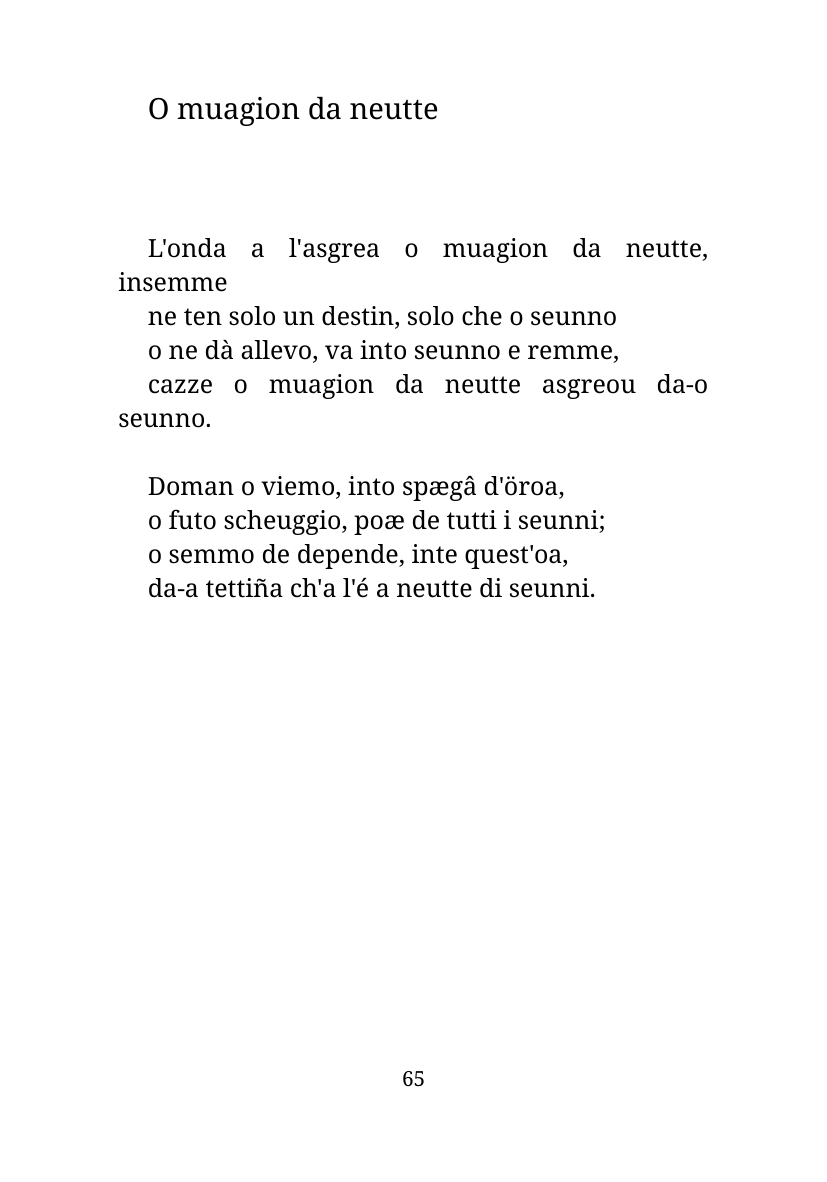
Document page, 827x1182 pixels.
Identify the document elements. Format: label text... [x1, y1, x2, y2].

text O muagion da neutte [118, 88, 709, 128]
text da-a tettiña ch'a l'é a neutte di seunni. [118, 571, 709, 605]
text o semmo de depende, inte quest'oa, [118, 537, 709, 571]
text o futo scheuggio, poæ de tutti i seunni; [118, 503, 709, 537]
text Doman o viemo, into spægâ d'öroa, [118, 469, 709, 503]
text o ne dà allevo, va into seunno e remme, [118, 333, 709, 367]
text L'onda a l'asgrea o muagion da neutte, insemme [118, 230, 709, 298]
text cazze o muagion da neutte asgreou da-o seunno. [118, 367, 709, 435]
text ne ten solo un destin, solo che o seunno [118, 298, 709, 333]
